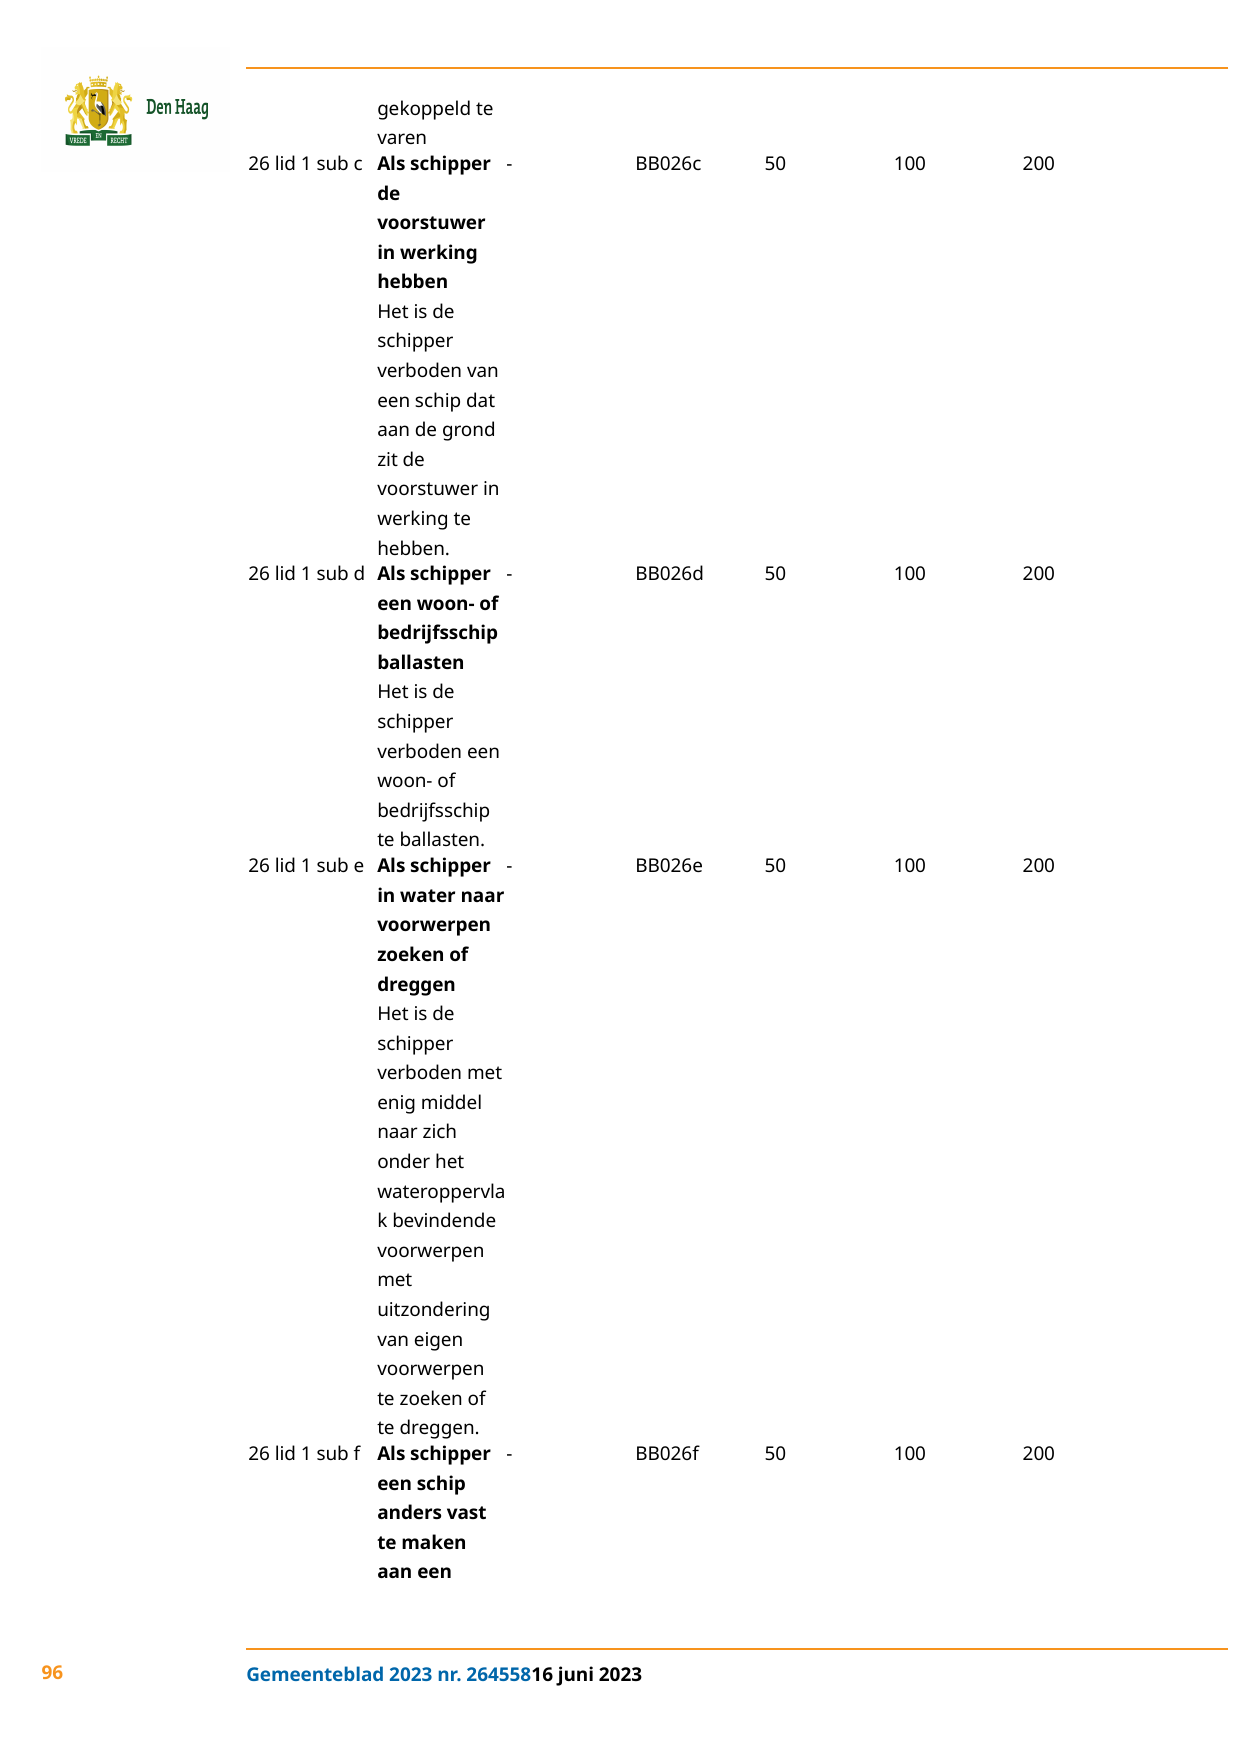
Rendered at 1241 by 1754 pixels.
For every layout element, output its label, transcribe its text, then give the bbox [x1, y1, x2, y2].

table_cell 26 lid 1 sub d [248, 560, 377, 852]
table_cell - [506, 150, 635, 560]
picture [41, 47, 231, 172]
table_cell 50 [764, 150, 893, 560]
table_cell 100 [894, 560, 1022, 852]
table_cell 200 [1023, 150, 1152, 560]
table_cell 50 [764, 1440, 893, 1584]
table_cell [764, 95, 893, 150]
table_cell [635, 95, 764, 150]
table_cell - [506, 1440, 635, 1584]
table_cell [248, 95, 377, 150]
table_cell 100 [894, 853, 1022, 1440]
table_cell Als schipper een woon- of bedrijfsschip ballasten Het is de schipper verboden een woon- of bedrijfsschip te ballasten. [377, 560, 506, 852]
table_cell 200 [1023, 560, 1152, 852]
table_cell - [506, 853, 635, 1440]
table_cell - [506, 560, 635, 852]
table_cell 26 lid 1 sub f [248, 1440, 377, 1584]
table_cell 26 lid 1 sub c [248, 150, 377, 560]
table_cell BB026d [635, 560, 764, 852]
table_cell 200 [1023, 1440, 1152, 1584]
table_cell 200 [1023, 853, 1152, 1440]
table_cell 100 [894, 1440, 1022, 1584]
table_cell [1023, 95, 1152, 150]
table_cell BB026e [635, 853, 764, 1440]
table_cell Als schipper de voorstuwer in werking hebben Het is de schipper verboden van een schip dat aan de grond zit de voorstuwer in werking te hebben. [377, 150, 506, 560]
table_cell [894, 95, 1022, 150]
table_cell - [506, 95, 635, 150]
table_cell 50 [764, 560, 893, 852]
table_cell 100 [894, 150, 1022, 560]
table_cell Als schipper in water naar voorwerpen zoeken of dreggen Het is de schipper verboden met enig middel naar zich onder het wateroppervlak bevindende voorwerpen met uitzondering van eigen voorwerpen te zoeken of te dreggen. [377, 853, 506, 1440]
table_cell BB026f [635, 1440, 764, 1584]
table_cell 50 [764, 853, 893, 1440]
table_cell BB026c [635, 150, 764, 560]
table_cell Als schipper een schip anders vast te maken aan een [377, 1440, 506, 1584]
table_cell gekoppeld te varen [377, 95, 506, 150]
table_cell 26 lid 1 sub e [248, 853, 377, 1440]
